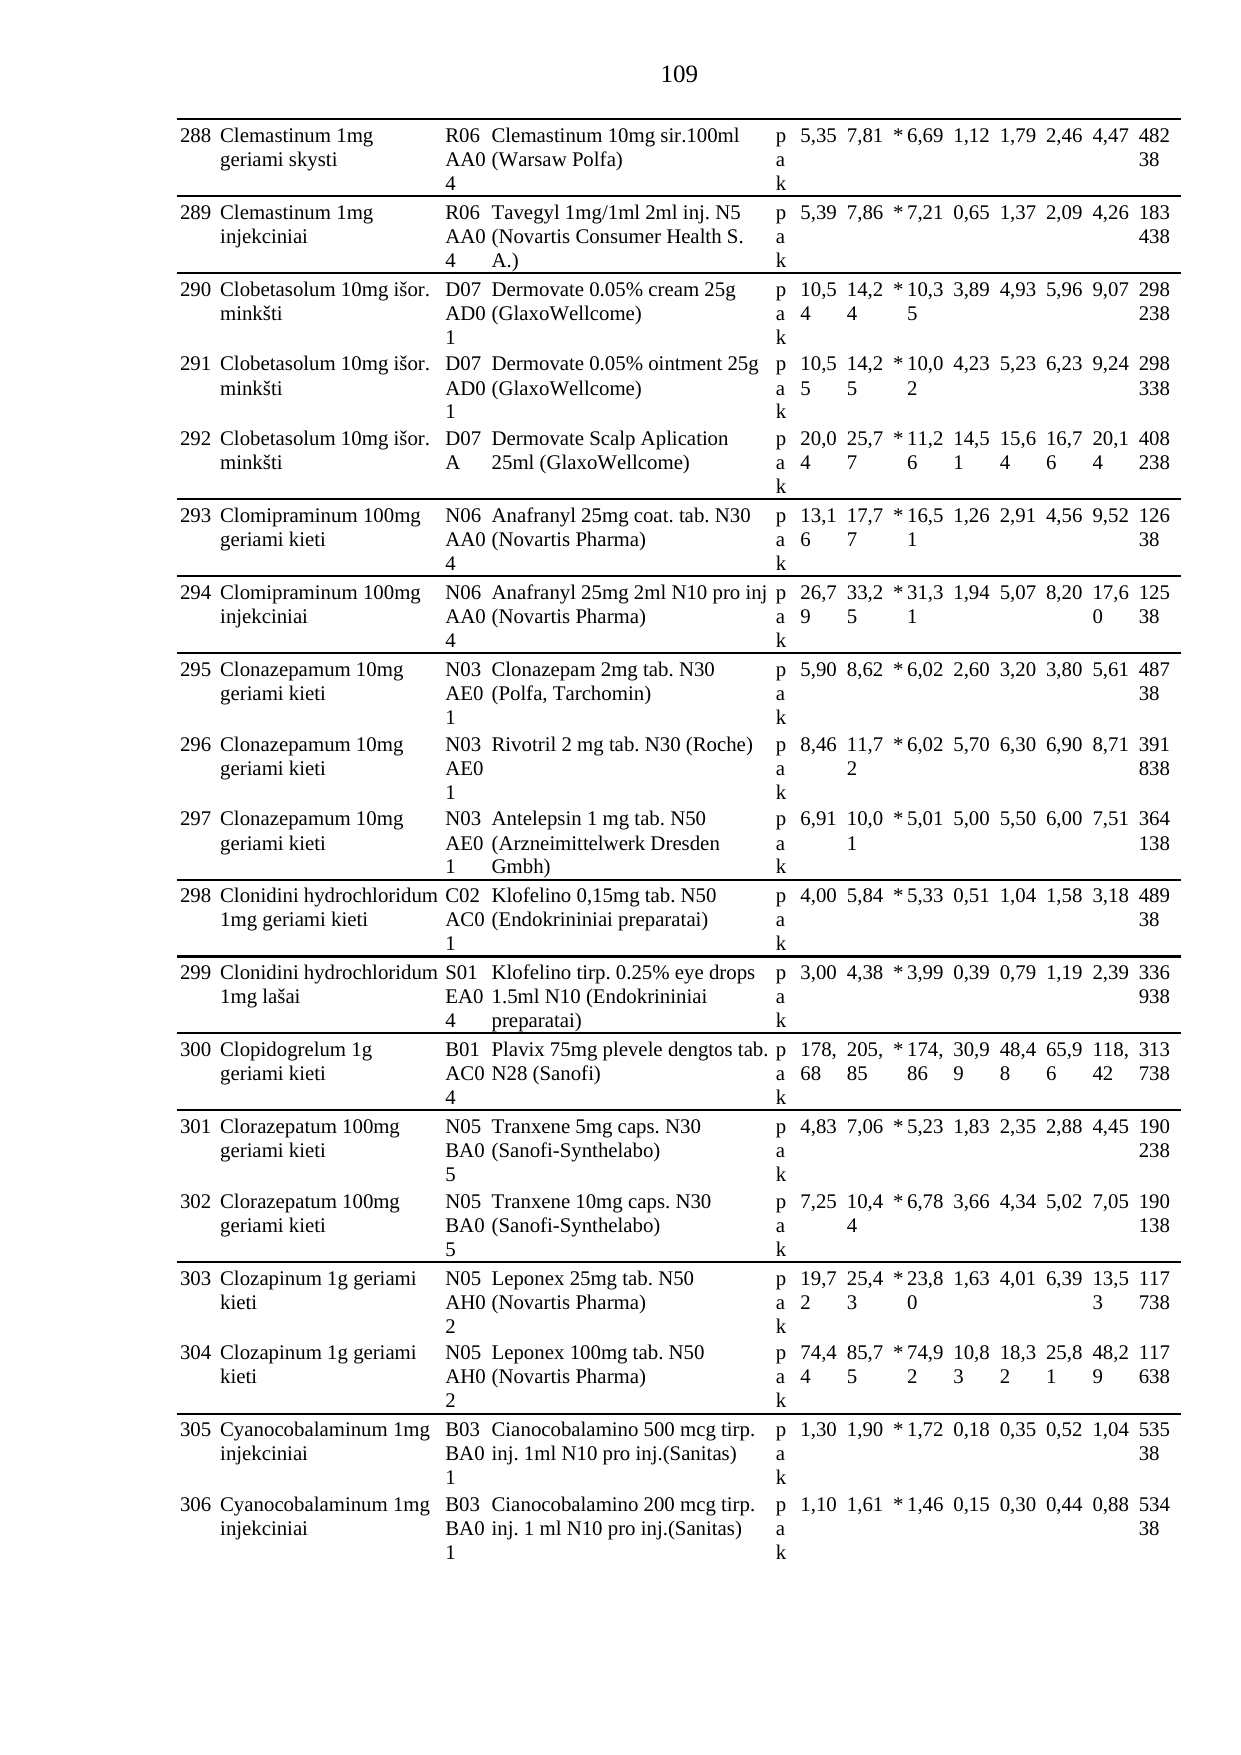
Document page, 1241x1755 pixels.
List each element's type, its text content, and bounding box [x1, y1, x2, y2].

table_cell 7,21 [904, 197, 951, 272]
table_cell * [890, 424, 904, 498]
table_cell 296 [177, 729, 217, 804]
table_cell Cyanocobalaminum 1mg injekciniai [218, 1415, 443, 1489]
table_cell 293 [177, 500, 217, 575]
table_cell pak [773, 1338, 798, 1412]
table_cell 8,20 [1043, 577, 1089, 652]
table_cell 3,89 [951, 274, 997, 349]
table_cell 5,61 [1090, 654, 1136, 729]
table_cell Anafranyl 25mg coat. tab. N30 (Novartis Pharma) [489, 500, 773, 575]
table_cell 291 [177, 349, 217, 423]
table_cell 25,81 [1043, 1338, 1089, 1412]
table_cell Clomipraminum 100mg geriami kieti [218, 500, 443, 575]
table_cell 305 [177, 1415, 217, 1489]
table_cell Clozapinum 1g geriami kieti [218, 1263, 443, 1338]
table_cell 4,23 [951, 349, 997, 423]
table_cell 5,84 [844, 881, 890, 955]
table_cell 2,35 [997, 1111, 1043, 1186]
table_cell 408238 [1136, 424, 1181, 498]
table_cell 6,78 [904, 1186, 951, 1261]
table_cell 23,80 [904, 1263, 951, 1338]
table_cell 0,30 [997, 1489, 1043, 1564]
table_cell Tranxene 10mg caps. N30 (Sanofi-Synthelabo) [489, 1186, 773, 1261]
table_cell pak [773, 197, 798, 272]
table_cell R06AA04 [443, 120, 489, 195]
table_cell B03BA01 [443, 1489, 489, 1564]
table_cell * [890, 349, 904, 423]
table_cell Leponex 25mg tab. N50 (Novartis Pharma) [489, 1263, 773, 1338]
table_cell 4,45 [1090, 1111, 1136, 1186]
table_cell 12538 [1136, 577, 1181, 652]
table_cell 5,90 [798, 654, 844, 729]
table_cell pak [773, 577, 798, 652]
table_cell 6,90 [1043, 729, 1089, 804]
table_cell 190238 [1136, 1111, 1181, 1186]
table_cell 299 [177, 958, 217, 1032]
table_cell Dermovate Scalp Aplication 25ml (GlaxoWellcome) [489, 424, 773, 498]
table_cell 16,76 [1043, 424, 1089, 498]
table_cell * [890, 1263, 904, 1338]
table_cell Clemastinum 1mg injekciniai [218, 197, 443, 272]
table_cell 6,23 [1043, 349, 1089, 423]
table_cell 0,79 [997, 958, 1043, 1032]
table_cell Dermovate 0.05% cream 25g (GlaxoWellcome) [489, 274, 773, 349]
table_cell 7,05 [1090, 1186, 1136, 1261]
table_cell 1,79 [997, 120, 1043, 195]
table_cell 4,56 [1043, 500, 1089, 575]
table_cell Cianocobalamino 500 mcg tirp. inj. 1ml N10 pro inj.(Sanitas) [489, 1415, 773, 1489]
table_cell 10,02 [904, 349, 951, 423]
table_cell 2,09 [1043, 197, 1089, 272]
table_cell 74,92 [904, 1338, 951, 1412]
table_cell 183438 [1136, 197, 1181, 272]
table_cell 8,71 [1090, 729, 1136, 804]
table_cell N03AE01 [443, 804, 489, 878]
table_cell 298 [177, 881, 217, 955]
table_cell Anafranyl 25mg 2ml N10 pro inj (Novartis Pharma) [489, 577, 773, 652]
table_cell N03AE01 [443, 654, 489, 729]
table_cell 5,70 [951, 729, 997, 804]
table_cell Rivotril 2 mg tab. N30 (Roche) [489, 729, 773, 804]
table_cell 7,25 [798, 1186, 844, 1261]
table_cell 33,25 [844, 577, 890, 652]
table_cell pak [773, 1111, 798, 1186]
table_cell Clonidini hydrochloridum 1mg geriami kieti [218, 881, 443, 955]
table_cell N05AH02 [443, 1338, 489, 1412]
table_cell 31,31 [904, 577, 951, 652]
table_cell 48238 [1136, 120, 1181, 195]
table_cell Clopidogrelum 1g geriami kieti [218, 1034, 443, 1109]
table_cell 20,04 [798, 424, 844, 498]
table_cell D07A [443, 424, 489, 498]
table_cell 48938 [1136, 881, 1181, 955]
table_cell 48,29 [1090, 1338, 1136, 1412]
table_cell 5,23 [997, 349, 1043, 423]
table_cell 17,77 [844, 500, 890, 575]
table_cell 74,44 [798, 1338, 844, 1412]
table_cell Tranxene 5mg caps. N30 (Sanofi-Synthelabo) [489, 1111, 773, 1186]
table_cell 5,50 [997, 804, 1043, 878]
table_cell * [890, 577, 904, 652]
table_cell Clorazepatum 100mg geriami kieti [218, 1111, 443, 1186]
table_cell 6,91 [798, 804, 844, 878]
table_cell Tavegyl 1mg/1ml 2ml inj. N5 (Novartis Consumer Health S. A.) [489, 197, 773, 272]
table_cell 364138 [1136, 804, 1181, 878]
table_cell pak [773, 1034, 798, 1109]
table_cell Clozapinum 1g geriami kieti [218, 1338, 443, 1412]
table_cell 10,55 [798, 349, 844, 423]
table_cell 3,66 [951, 1186, 997, 1261]
table_cell 7,51 [1090, 804, 1136, 878]
table_cell pak [773, 804, 798, 878]
table_cell 14,51 [951, 424, 997, 498]
table_cell 290 [177, 274, 217, 349]
table_cell 7,06 [844, 1111, 890, 1186]
table_cell * [890, 804, 904, 878]
table_cell Cyanocobalaminum 1mg injekciniai [218, 1489, 443, 1564]
table_cell 1,94 [951, 577, 997, 652]
table_cell * [890, 958, 904, 1032]
table_cell 2,88 [1043, 1111, 1089, 1186]
table_cell 0,18 [951, 1415, 997, 1489]
table_cell N05BA05 [443, 1186, 489, 1261]
table_cell 292 [177, 424, 217, 498]
table_cell 53438 [1136, 1489, 1181, 1564]
table_cell Dermovate 0.05% ointment 25g (GlaxoWellcome) [489, 349, 773, 423]
table_cell 190138 [1136, 1186, 1181, 1261]
table_cell 4,38 [844, 958, 890, 1032]
table_cell 0,15 [951, 1489, 997, 1564]
table_cell pak [773, 1263, 798, 1338]
table_cell 65,96 [1043, 1034, 1089, 1109]
table_cell * [890, 1489, 904, 1564]
table_cell 391838 [1136, 729, 1181, 804]
table_cell Klofelino tirp. 0.25% eye drops 1.5ml N10 (Endokrininiai preparatai) [489, 958, 773, 1032]
table_cell 6,00 [1043, 804, 1089, 878]
table_cell 3,18 [1090, 881, 1136, 955]
table_cell * [890, 500, 904, 575]
table_cell * [890, 1415, 904, 1489]
table_cell 1,04 [1090, 1415, 1136, 1489]
table_cell 1,19 [1043, 958, 1089, 1032]
table_cell N05AH02 [443, 1263, 489, 1338]
table_cell 2,60 [951, 654, 997, 729]
table_cell 302 [177, 1186, 217, 1261]
table_cell 4,01 [997, 1263, 1043, 1338]
table_cell 25,77 [844, 424, 890, 498]
table_cell 6,69 [904, 120, 951, 195]
table_cell 1,61 [844, 1489, 890, 1564]
table_cell 6,02 [904, 729, 951, 804]
table_cell 301 [177, 1111, 217, 1186]
table_cell 10,54 [798, 274, 844, 349]
table_cell pak [773, 274, 798, 349]
table_cell 3,99 [904, 958, 951, 1032]
table_cell * [890, 120, 904, 195]
table_cell 313738 [1136, 1034, 1181, 1109]
table_cell Clonazepam 2mg tab. N30 (Polfa, Tarchomin) [489, 654, 773, 729]
table_cell 118,42 [1090, 1034, 1136, 1109]
table_cell 297 [177, 804, 217, 878]
table_cell 0,51 [951, 881, 997, 955]
table_cell 0,52 [1043, 1415, 1089, 1489]
table_cell 5,01 [904, 804, 951, 878]
table_cell 30,99 [951, 1034, 997, 1109]
table_cell 6,30 [997, 729, 1043, 804]
table_cell 289 [177, 197, 217, 272]
table_cell 1,83 [951, 1111, 997, 1186]
table_cell pak [773, 500, 798, 575]
table_cell * [890, 274, 904, 349]
table_cell 4,00 [798, 881, 844, 955]
table_cell Clemastinum 1mg geriami skysti [218, 120, 443, 195]
table_cell 7,81 [844, 120, 890, 195]
table_cell Plavix 75mg plevele dengtos tab. N28 (Sanofi) [489, 1034, 773, 1109]
table_cell 8,46 [798, 729, 844, 804]
table_cell Clobetasolum 10mg išor. minkšti [218, 424, 443, 498]
table_cell 306 [177, 1489, 217, 1564]
table_cell 1,26 [951, 500, 997, 575]
table_cell 5,23 [904, 1111, 951, 1186]
table_cell 6,02 [904, 654, 951, 729]
table_cell 12638 [1136, 500, 1181, 575]
table_cell Cianocobalamino 200 mcg tirp. inj. 1 ml N10 pro inj.(Sanitas) [489, 1489, 773, 1564]
table_cell pak [773, 1489, 798, 1564]
table_cell pak [773, 120, 798, 195]
table_cell 3,00 [798, 958, 844, 1032]
table_cell C02AC01 [443, 881, 489, 955]
table_cell 6,39 [1043, 1263, 1089, 1338]
table_cell 178,68 [798, 1034, 844, 1109]
table_cell 53538 [1136, 1415, 1181, 1489]
table_cell 26,79 [798, 577, 844, 652]
table_cell 5,39 [798, 197, 844, 272]
table_cell Clomipraminum 100mg injekciniai [218, 577, 443, 652]
table_cell Clonazepamum 10mg geriami kieti [218, 654, 443, 729]
table_cell 4,34 [997, 1186, 1043, 1261]
table_cell 4,26 [1090, 197, 1136, 272]
table_cell 9,07 [1090, 274, 1136, 349]
table_cell 4,93 [997, 274, 1043, 349]
table_cell Clonazepamum 10mg geriami kieti [218, 804, 443, 878]
table_cell Antelepsin 1 mg tab. N50 (Arzneimittelwerk Dresden Gmbh) [489, 804, 773, 878]
table_cell 85,75 [844, 1338, 890, 1412]
table_cell pak [773, 349, 798, 423]
table_cell 0,44 [1043, 1489, 1089, 1564]
table_cell 336938 [1136, 958, 1181, 1032]
table_cell 4,47 [1090, 120, 1136, 195]
table_cell 11,72 [844, 729, 890, 804]
table_cell 7,86 [844, 197, 890, 272]
table_cell 9,24 [1090, 349, 1136, 423]
table_cell B03BA01 [443, 1415, 489, 1489]
table_cell 16,51 [904, 500, 951, 575]
table_cell 0,65 [951, 197, 997, 272]
table_cell 48,48 [997, 1034, 1043, 1109]
table_cell 1,63 [951, 1263, 997, 1338]
table_cell B01AC04 [443, 1034, 489, 1109]
table_cell 5,96 [1043, 274, 1089, 349]
table_cell 1,46 [904, 1489, 951, 1564]
table_cell 1,10 [798, 1489, 844, 1564]
table_cell 5,07 [997, 577, 1043, 652]
table_cell 1,30 [798, 1415, 844, 1489]
table_cell 1,12 [951, 120, 997, 195]
table_cell pak [773, 424, 798, 498]
table_cell 10,01 [844, 804, 890, 878]
table_cell 117638 [1136, 1338, 1181, 1412]
table_cell * [890, 197, 904, 272]
table_cell 2,46 [1043, 120, 1089, 195]
table_cell Clobetasolum 10mg išor. minkšti [218, 274, 443, 349]
table_cell 5,35 [798, 120, 844, 195]
table_cell 10,44 [844, 1186, 890, 1261]
table_cell * [890, 654, 904, 729]
table_cell Clonidini hydrochloridum 1mg lašai [218, 958, 443, 1032]
table_cell N06AA04 [443, 577, 489, 652]
table_cell * [890, 729, 904, 804]
table_cell 117738 [1136, 1263, 1181, 1338]
table_cell 300 [177, 1034, 217, 1109]
table_cell Leponex 100mg tab. N50 (Novartis Pharma) [489, 1338, 773, 1412]
table_cell pak [773, 1186, 798, 1261]
table_cell 304 [177, 1338, 217, 1412]
table_cell 288 [177, 120, 217, 195]
table_cell * [890, 881, 904, 955]
table_cell 13,53 [1090, 1263, 1136, 1338]
table_cell 205,85 [844, 1034, 890, 1109]
table_cell 14,24 [844, 274, 890, 349]
table_cell 5,33 [904, 881, 951, 955]
table_cell 10,35 [904, 274, 951, 349]
table_cell * [890, 1338, 904, 1412]
table_cell 9,52 [1090, 500, 1136, 575]
table_cell Clorazepatum 100mg geriami kieti [218, 1186, 443, 1261]
table_cell 10,83 [951, 1338, 997, 1412]
table_cell 294 [177, 577, 217, 652]
table_cell 1,90 [844, 1415, 890, 1489]
table_cell 5,00 [951, 804, 997, 878]
table_cell 295 [177, 654, 217, 729]
table_cell 18,32 [997, 1338, 1043, 1412]
table_cell R06AA04 [443, 197, 489, 272]
table_cell 48738 [1136, 654, 1181, 729]
table_cell 174,86 [904, 1034, 951, 1109]
table_cell pak [773, 1415, 798, 1489]
table_cell 4,83 [798, 1111, 844, 1186]
table_cell N05BA05 [443, 1111, 489, 1186]
table_cell * [890, 1111, 904, 1186]
table_cell 3,20 [997, 654, 1043, 729]
table_cell pak [773, 729, 798, 804]
table_cell 0,35 [997, 1415, 1043, 1489]
table_cell * [890, 1034, 904, 1109]
table_cell 298238 [1136, 274, 1181, 349]
table_cell 3,80 [1043, 654, 1089, 729]
table_cell 2,39 [1090, 958, 1136, 1032]
table_cell 19,72 [798, 1263, 844, 1338]
table_cell 5,02 [1043, 1186, 1089, 1261]
table_cell 1,04 [997, 881, 1043, 955]
table_cell pak [773, 881, 798, 955]
table_cell N03AE01 [443, 729, 489, 804]
table_cell Clemastinum 10mg sir.100ml (Warsaw Polfa) [489, 120, 773, 195]
table_cell 17,60 [1090, 577, 1136, 652]
table_cell 25,43 [844, 1263, 890, 1338]
table_cell 15,64 [997, 424, 1043, 498]
table_cell 0,39 [951, 958, 997, 1032]
table_cell 298338 [1136, 349, 1181, 423]
table_cell 1,37 [997, 197, 1043, 272]
table_cell pak [773, 654, 798, 729]
table_cell 1,58 [1043, 881, 1089, 955]
table_cell 8,62 [844, 654, 890, 729]
table_cell 303 [177, 1263, 217, 1338]
table_cell pak [773, 958, 798, 1032]
table_cell 11,26 [904, 424, 951, 498]
table_cell S01EA04 [443, 958, 489, 1032]
table_cell Klofelino 0,15mg tab. N50 (Endokrininiai preparatai) [489, 881, 773, 955]
table_cell N06AA04 [443, 500, 489, 575]
table_cell 13,16 [798, 500, 844, 575]
table_cell Clobetasolum 10mg išor. minkšti [218, 349, 443, 423]
table_cell D07AD01 [443, 274, 489, 349]
table_cell 14,25 [844, 349, 890, 423]
table_cell Clonazepamum 10mg geriami kieti [218, 729, 443, 804]
table_cell 0,88 [1090, 1489, 1136, 1564]
table_cell 2,91 [997, 500, 1043, 575]
table_cell * [890, 1186, 904, 1261]
table_cell D07AD01 [443, 349, 489, 423]
table_cell 20,14 [1090, 424, 1136, 498]
table_cell 1,72 [904, 1415, 951, 1489]
